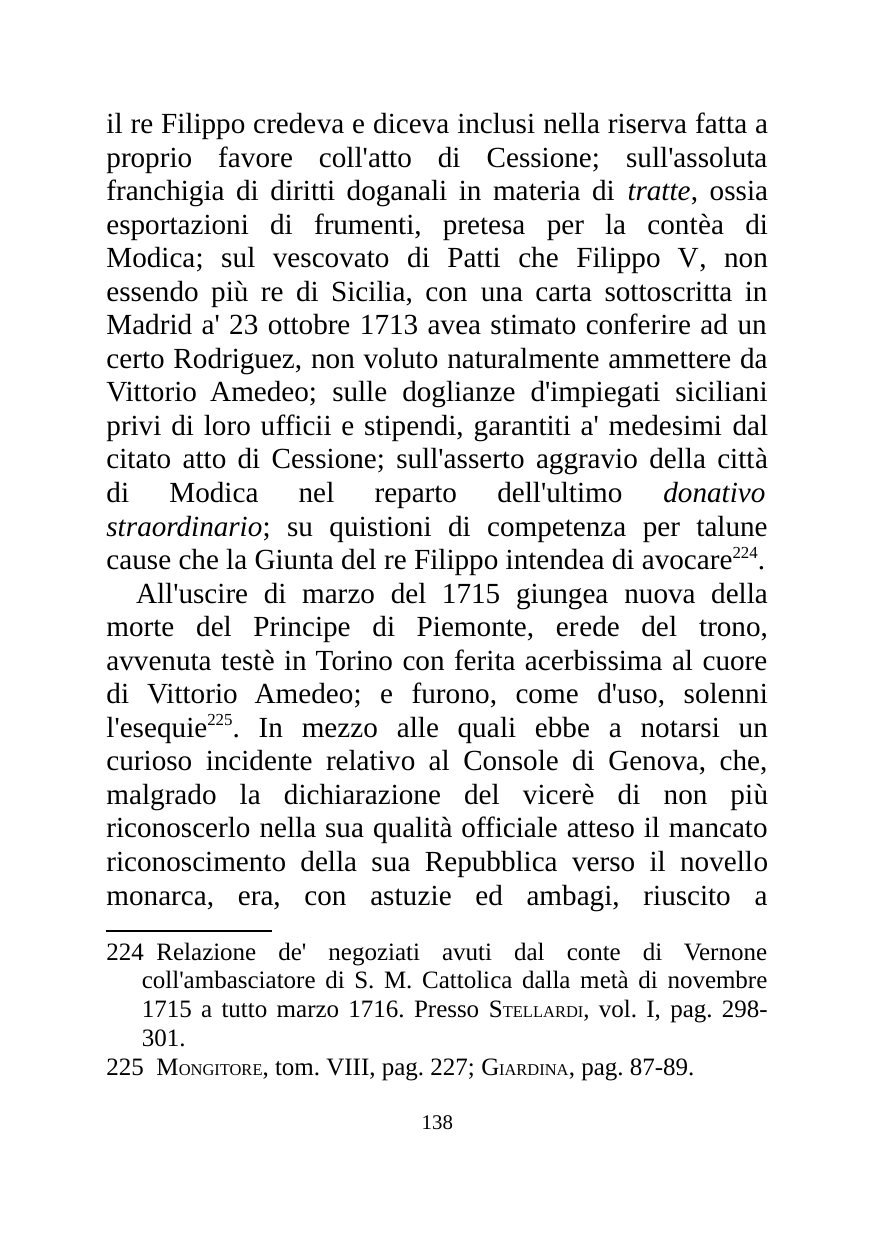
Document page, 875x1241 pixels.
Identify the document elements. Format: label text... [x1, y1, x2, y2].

text All'uscire di marzo del 1715 giungea nuova della morte del Principe di Piemonte, erede del trono, avvenuta testè in Torino con ferita acerbissima al cuore di Vittorio Amedeo; e furono, come d'uso, solenni l'esequie. In mezzo alle quali ebbe a notarsi un curioso incidente relativo al Console di Genova, che, malgrado la dichiarazione del vicerè di non più riconoscerlo nella sua qualità officiale atteso il mancato riconoscimento della sua Repubblica verso il novello monarca, era, con astuzie ed ambagi, riuscito a [106, 576, 768, 911]
text il re Filippo credeva e diceva inclusi nella riserva fatta a proprio favore coll'atto di Cessione; sull'assoluta franchigia di diritti doganali in materia di tratte, ossia esportazioni di frumenti, pretesa per la contèa di Modica; sul vescovato di Patti che Filippo V, non essendo più re di Sicilia, con una carta sottoscritta in Madrid a' 23 ottobre 1713 avea stimato conferire ad un certo Rodriguez, non voluto naturalmente ammettere da Vittorio Amedeo; sulle doglianze d'impiegati siciliani privi di loro ufficii e stipendi, garantiti a' medesimi dal citato atto di Cessione; sull'asserto aggravio della città di Modica nel reparto dell'ultimo donativo straordinario; su quistioni di competenza per talune cause che la Giunta del re Filippo intendea di avocare. [106, 106, 768, 576]
text Relazione de' negoziati avuti dal conte di Vernone coll'ambasciatore di S. M. Cattolica dalla metà di novembre 1715 a tutto marzo 1716. Presso Stellardi, vol. I, pag. 298-301. [106, 937, 768, 1052]
text Mongitore, tom. VIII, pag. 227; Giardina, pag. 87-89. [106, 1052, 768, 1080]
